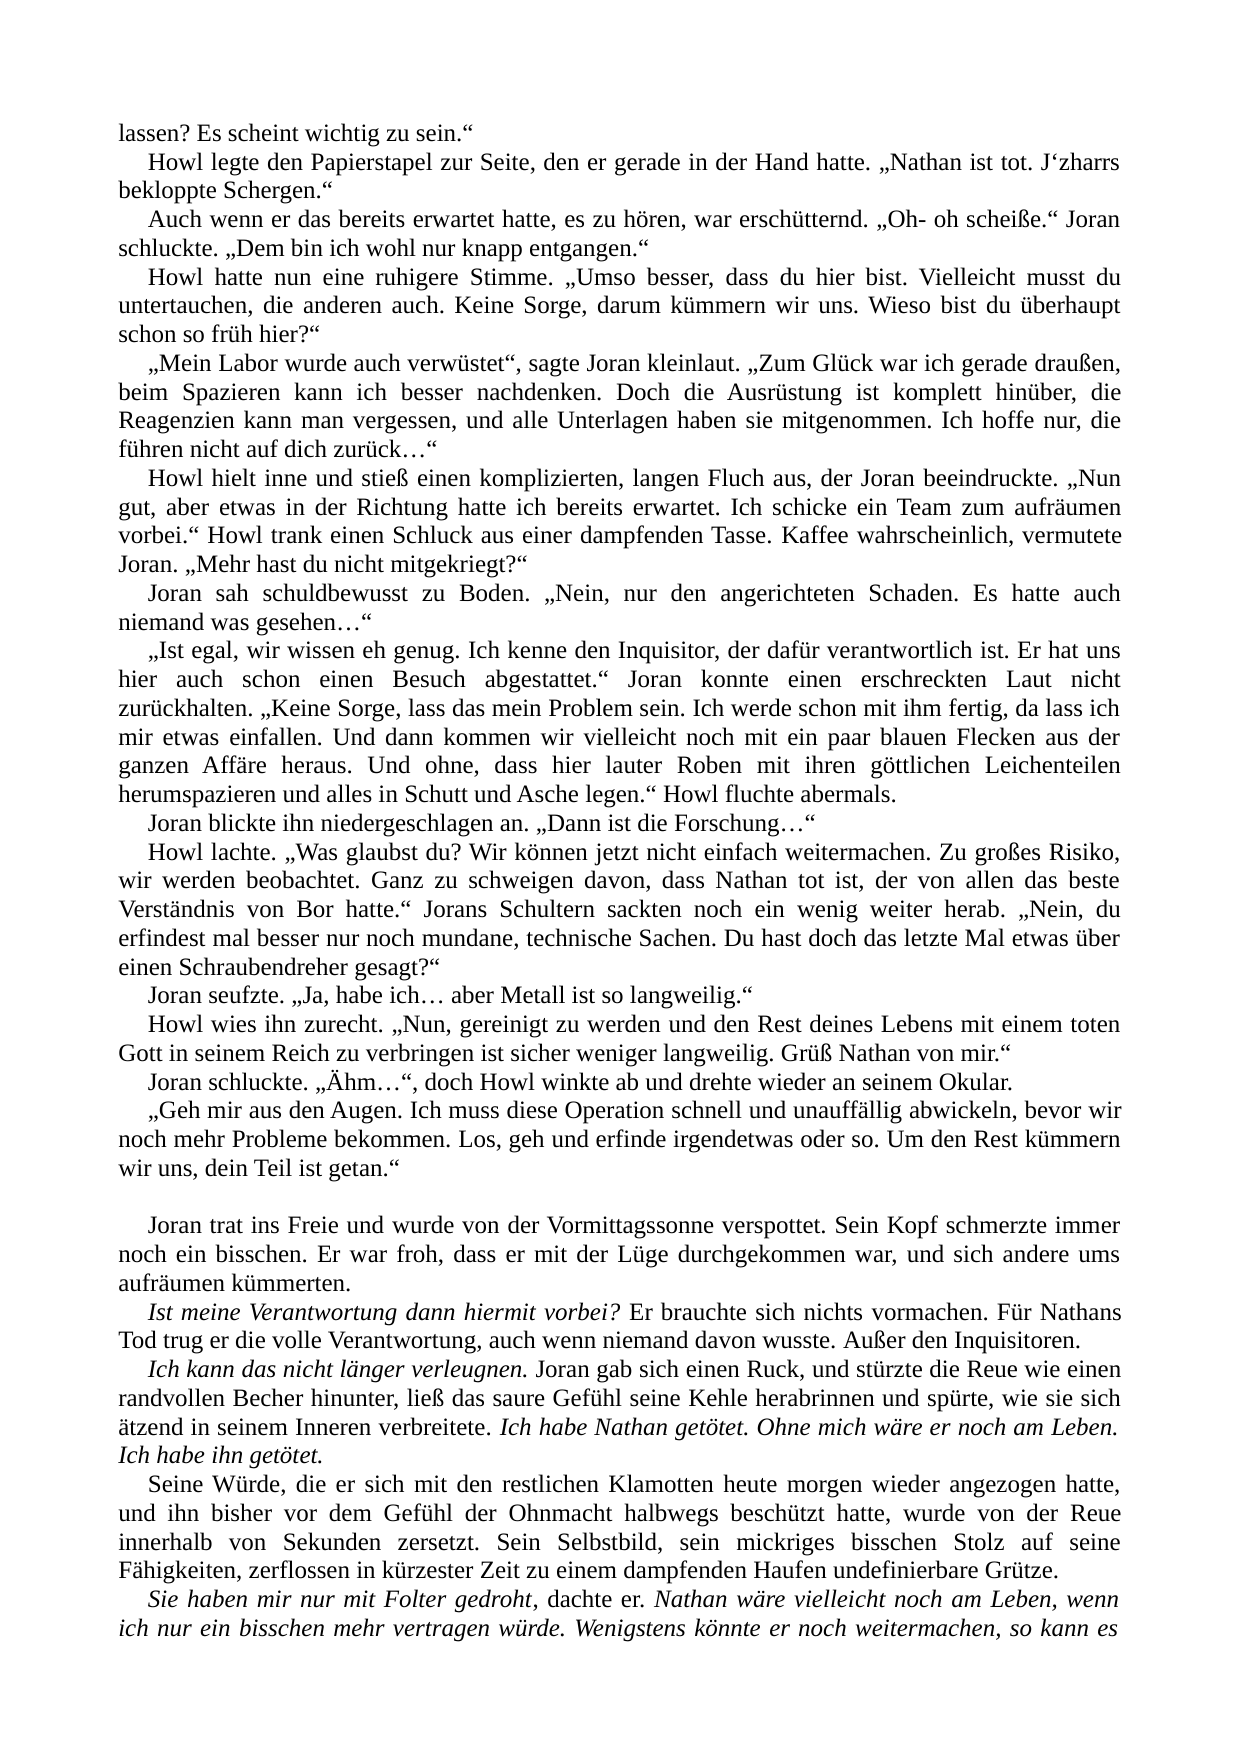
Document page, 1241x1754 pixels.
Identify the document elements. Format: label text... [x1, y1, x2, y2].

text „Mein Labor wurde auch verwüstet“, sagte Joran kleinlaut. „Zum Glück war ich gerade draußen, beim Spazieren kann ich besser nachdenken. Doch die Ausrüstung ist komplett hinüber, die Reagenzien kann man vergessen, und alle Unterlagen haben sie mitgenommen. Ich hoffe nur, die führen nicht auf dich zurück…“ [118, 348, 1122, 463]
text Seine Würde, die er sich mit den restlichen Klamotten heute morgen wieder angezogen hatte, und ihn bisher vor dem Gefühl der Ohnmacht halbwegs beschützt hatte, wurde von der Reue innerhalb von Sekunden zersetzt. Sein Selbstbild, sein mickriges bisschen Stolz auf seine Fähigkeiten, zerflossen in kürzester Zeit zu einem dampfenden Haufen undefinierbare Grütze. [118, 1469, 1122, 1584]
text Howl hielt inne und stieß einen komplizierten, langen Fluch aus, der Joran beeindruckte. „Nun gut, aber etwas in der Richtung hatte ich bereits erwartet. Ich schicke ein Team zum aufräumen vorbei.“ Howl trank einen Schluck aus einer dampfenden Tasse. Kaffee wahrscheinlich, vermutete Joran. „Mehr hast du nicht mitgekriegt?“ [118, 463, 1122, 578]
text „Ist egal, wir wissen eh genug. Ich kenne den Inquisitor, der dafür verantwortlich ist. Er hat uns hier auch schon einen Besuch abgestattet.“ Joran konnte einen erschreckten Laut nicht zurückhalten. „Keine Sorge, lass das mein Problem sein. Ich werde schon mit ihm fertig, da lass ich mir etwas einfallen. Und dann kommen wir vielleicht noch mit ein paar blauen Flecken aus der ganzen Affäre heraus. Und ohne, dass hier lauter Roben mit ihren göttlichen Leichenteilen herumspazieren und alles in Schutt und Asche legen.“ Howl fluchte abermals. [118, 636, 1122, 808]
text lassen? Es scheint wichtig zu sein.“ [118, 118, 1122, 147]
text Howl wies ihn zurecht. „Nun, gereinigt zu werden und den Rest deines Lebens mit einem toten Gott in seinem Reich zu verbringen ist sicher weniger langweilig. Grüß Nathan von mir.“ [118, 1009, 1122, 1067]
text Auch wenn er das bereits erwartet hatte, es zu hören, war erschütternd. „Oh- oh scheiße.“ Joran schluckte. „Dem bin ich wohl nur knapp entgangen.“ [118, 204, 1122, 262]
text Joran seufzte. „Ja, habe ich… aber Metall ist so langweilig.“ [118, 981, 1122, 1009]
text Joran schluckte. „Ähm…“, doch Howl winkte ab und drehte wieder an seinem Okular. [118, 1067, 1122, 1096]
text Howl lachte. „Was glaubst du? Wir können jetzt nicht einfach weitermachen. Zu großes Risiko, wir werden beobachtet. Ganz zu schweigen davon, dass Nathan tot ist, der von allen das beste Verständnis von Bor hatte.“ Jorans Schultern sackten noch ein wenig weiter herab. „Nein, du erfindest mal besser nur noch mundane, technische Sachen. Du hast doch das letzte Mal etwas über einen Schraubendreher gesagt?“ [118, 837, 1122, 981]
text Sie haben mir nur mit Folter gedroht, dachte er. Nathan wäre vielleicht noch am Leben, wenn ich nur ein bisschen mehr vertragen würde. Wenigstens könnte er noch weitermachen, so kann es [118, 1584, 1122, 1642]
text „Geh mir aus den Augen. Ich muss diese Operation schnell und unauffällig abwickeln, bevor wir noch mehr Probleme bekommen. Los, geh und erfinde irgendetwas oder so. Um den Rest kümmern wir uns, dein Teil ist getan.“ [118, 1096, 1122, 1182]
text Howl hatte nun eine ruhigere Stimme. „Umso besser, dass du hier bist. Vielleicht musst du untertauchen, die anderen auch. Keine Sorge, darum kümmern wir uns. Wieso bist du überhaupt schon so früh hier?“ [118, 262, 1122, 348]
text Howl legte den Papierstapel zur Seite, den er gerade in der Hand hatte. „Nathan ist tot. J‘zharrs bekloppte Schergen.“ [118, 147, 1122, 204]
text Ich kann das nicht länger verleugnen. Joran gab sich einen Ruck, und stürzte die Reue wie einen randvollen Becher hinunter, ließ das saure Gefühl seine Kehle herabrinnen und spürte, wie sie sich ätzend in seinem Inneren verbreitete. Ich habe Nathan getötet. Ohne mich wäre er noch am Leben. Ich habe ihn getötet. [118, 1354, 1122, 1469]
text Joran blickte ihn niedergeschlagen an. „Dann ist die Forschung…“ [118, 808, 1122, 837]
text Joran sah schuldbewusst zu Boden. „Nein, nur den angerichteten Schaden. Es hatte auch niemand was gesehen…“ [118, 578, 1122, 636]
text Ist meine Verantwortung dann hiermit vorbei? Er brauchte sich nichts vormachen. Für Nathans Tod trug er die volle Verantwortung, auch wenn niemand davon wusste. Außer den Inquisitoren. [118, 1297, 1122, 1354]
text Joran trat ins Freie und wurde von der Vormittagssonne verspottet. Sein Kopf schmerzte immer noch ein bisschen. Er war froh, dass er mit der Lüge durchgekommen war, und sich andere ums aufräumen kümmerten. [118, 1211, 1122, 1297]
